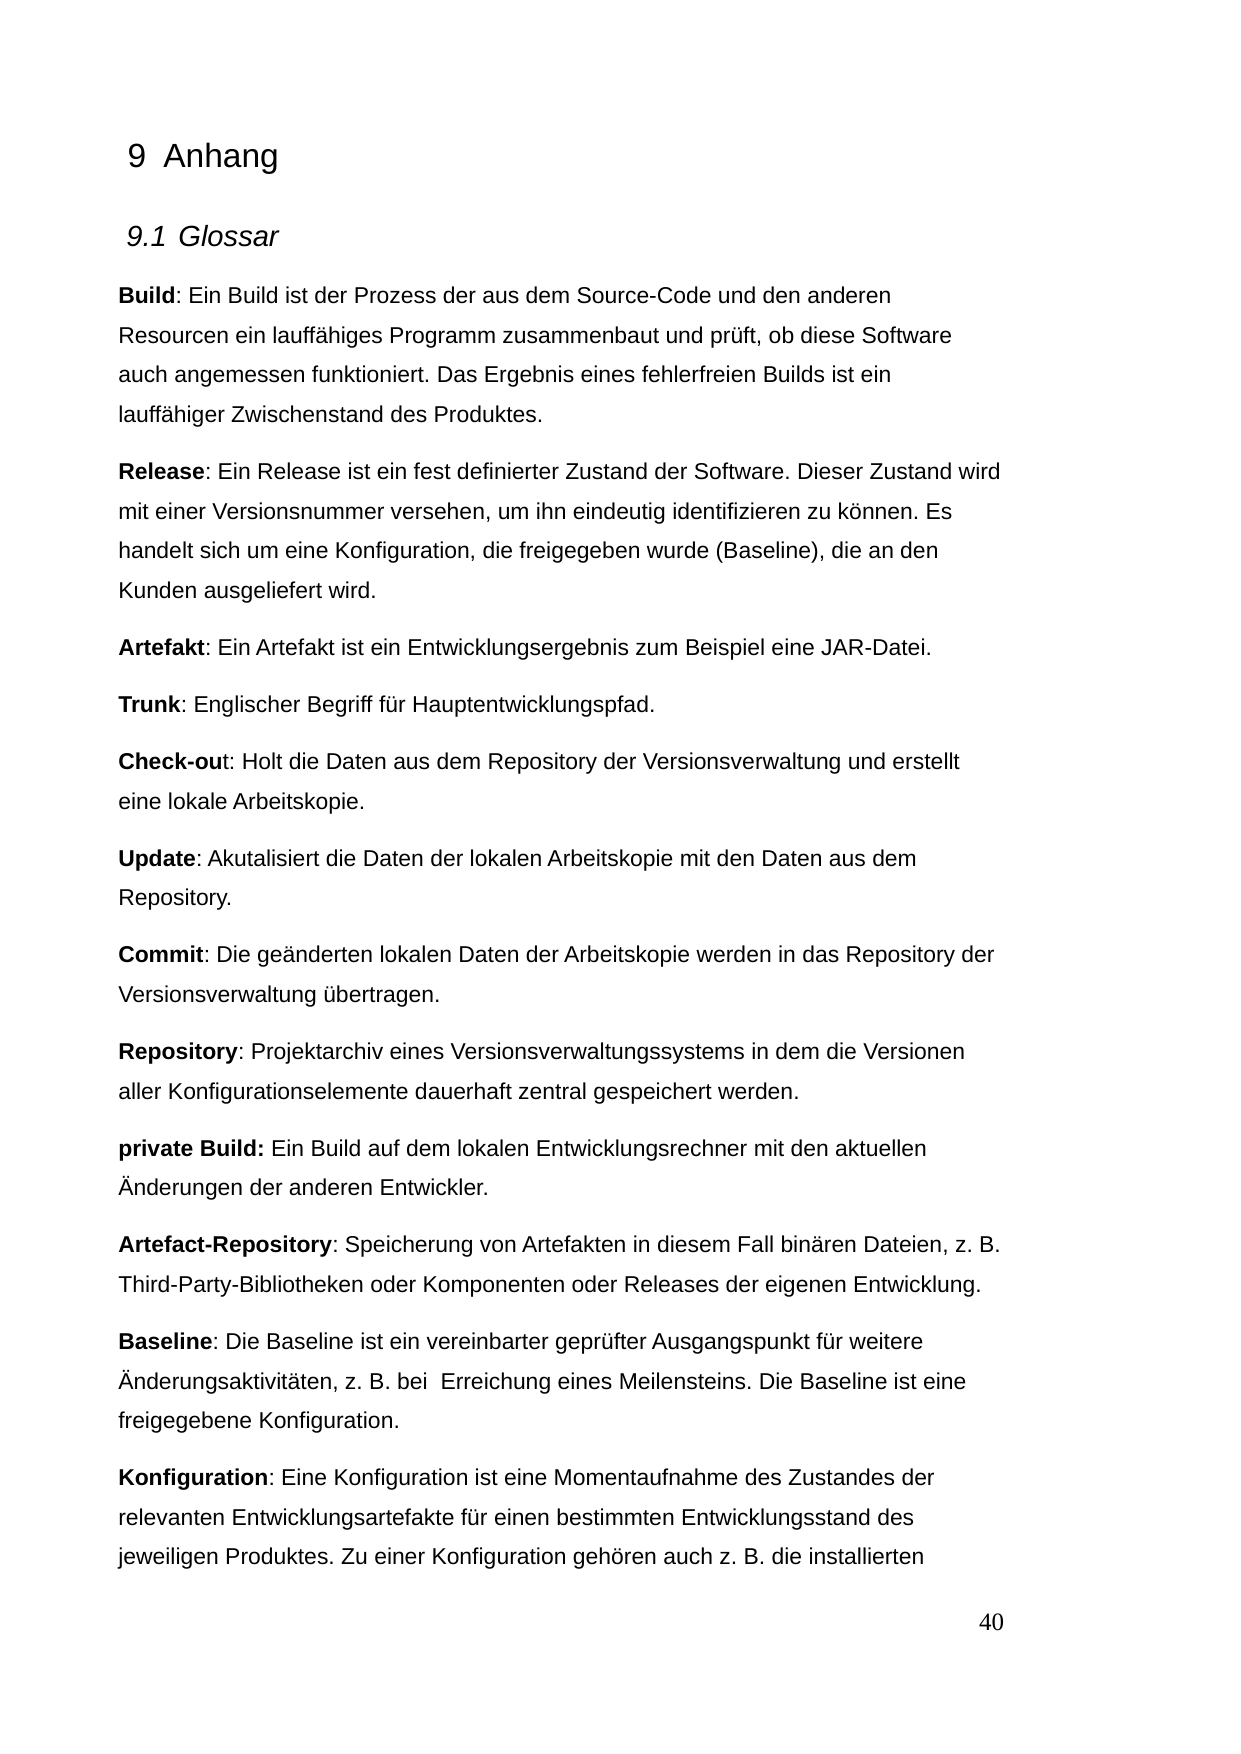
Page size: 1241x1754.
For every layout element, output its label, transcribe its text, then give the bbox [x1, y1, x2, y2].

text Release: Ein Release ist ein fest definierter Zustand der Software. Dieser Zustand wird mit einer Versionsnummer versehen, um ihn eindeutig identifizieren zu können. Es handelt sich um eine Konfiguration, die freigegeben wurde (Baseline), die an den Kunden ausgeliefert wird. [118, 458, 1004, 603]
text Trunk: Englischer Begriff für Hauptentwicklungspfad. [118, 691, 1004, 717]
text Baseline: Die Baseline ist ein vereinbarter geprüfter Ausgangspunkt für weitere Änderungsaktivitäten, z. B. bei Erreichung eines Meilensteins. Die Baseline ist eine freigegebene Konfiguration. [118, 1328, 1004, 1433]
text Check-out: Holt die Daten aus dem Repository der Versionsverwaltung und erstellt eine lokale Arbeitskopie. [118, 748, 1004, 814]
text private Build: Ein Build auf dem lokalen Entwicklungsrechner mit den aktuellen Änderungen der anderen Entwickler. [118, 1135, 1004, 1201]
text Konfiguration: Eine Konfiguration ist eine Momentaufnahme des Zustandes der relevanten Entwicklungsartefakte für einen bestimmten Entwicklungsstand des jeweiligen Produktes. Zu einer Konfiguration gehören auch z. B. die installierten [118, 1464, 1004, 1569]
subtitle Anhang [118, 136, 1004, 174]
text Build: Ein Build ist der Prozess der aus dem Source-Code und den anderen Resourcen ein lauffähiges Programm zusammenbaut und prüft, ob diese Software auch angemessen funktioniert. Das Ergebnis eines fehlerfreien Builds ist ein lauffähiger Zwischenstand des Produktes. [118, 282, 1004, 427]
text Commit: Die geänderten lokalen Daten der Arbeitskopie werden in das Repository der Versionsverwaltung übertragen. [118, 941, 1004, 1007]
text Update: Akutalisiert die Daten der lokalen Arbeitskopie mit den Daten aus dem Repository. [118, 845, 1004, 911]
text Artefact-Repository: Speicherung von Artefakten in diesem Fall binären Dateien, z. B. Third-Party-Bibliotheken oder Komponenten oder Releases der eigenen Entwicklung. [118, 1231, 1004, 1297]
text Artefakt: Ein Artefakt ist ein Entwicklungsergebnis zum Beispiel eine JAR-Datei. [118, 634, 1004, 660]
text Repository: Projektarchiv eines Versionsverwaltungssystems in dem die Versionen aller Konfigurationselemente dauerhaft zentral gespeichert werden. [118, 1038, 1004, 1104]
subtitle Glossar [118, 219, 1004, 252]
